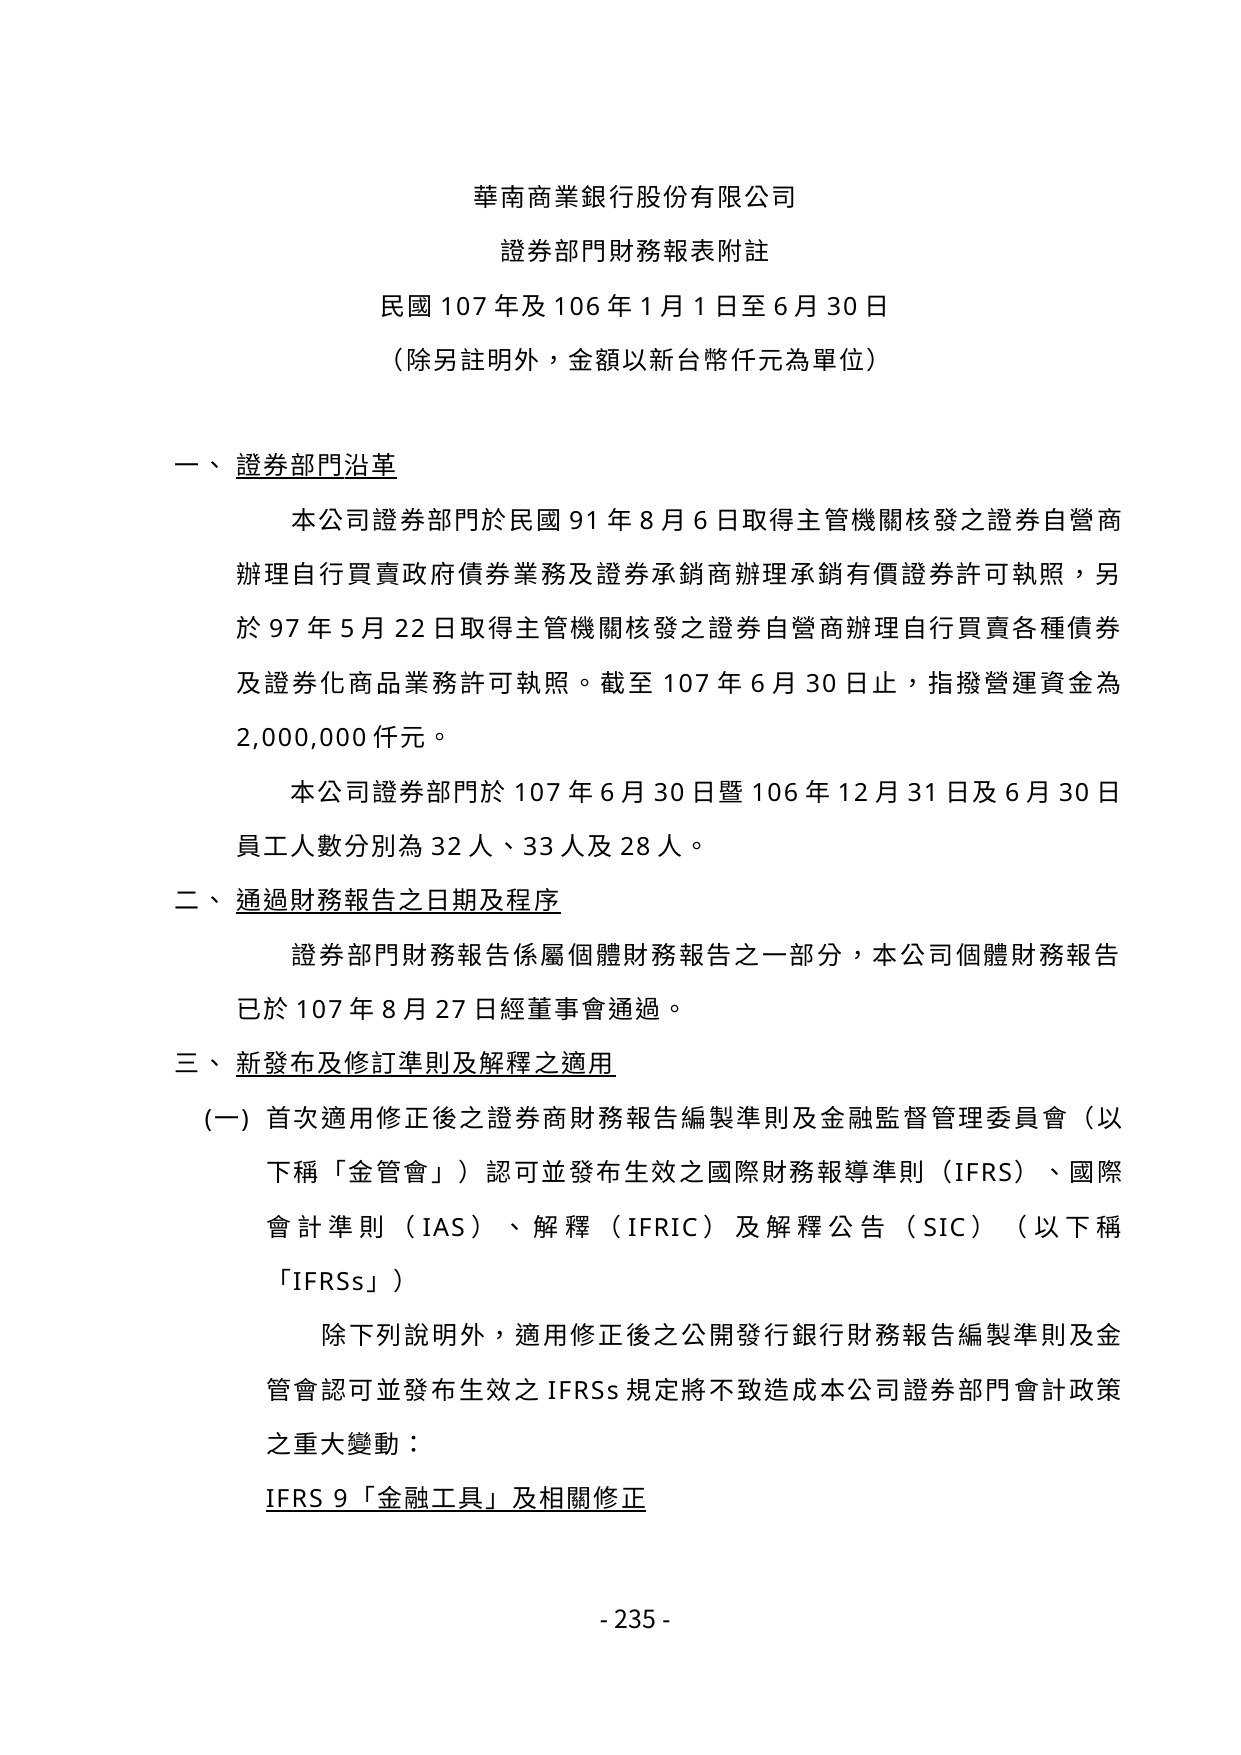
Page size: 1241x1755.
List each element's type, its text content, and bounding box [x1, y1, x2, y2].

text 證券部門財務報告係屬個體財務報告之一部分，本公司個體財務報告已於107年8月27日經董事會通過。 [236, 935, 1122, 1026]
text 一、 證券部門沿革 [148, 446, 1122, 482]
text 二、 通過財務報告之日期及程序 [148, 881, 1122, 917]
text 本公司證券部門於107年6月30日暨106年12月31日及6月30日員工人數分別為32人、33人及28人。 [236, 772, 1122, 863]
text 華南商業銀行股份有限公司 [148, 177, 1122, 213]
text 除下列說明外，適用修正後之公開發行銀行財務報告編製準則及金管會認可並發布生效之IFRSs規定將不致造成本公司證券部門會計政策之重大變動： [266, 1316, 1122, 1461]
text 民國107年及106年1月1日至6月30日 [148, 286, 1122, 322]
text 三、 新發布及修訂準則及解釋之適用 [148, 1044, 1122, 1080]
text (一) 首次適用修正後之證券商財務報告編製準則及金融監督管理委員會（以下稱「金管會」）認可並發布生效之國際財務報導準則（IFRS）、國際會計準則（IAS）、解釋（IFRIC）及解釋公告（SIC）（以下稱「IFRSs」） [177, 1098, 1122, 1298]
text 證券部門財務報表附註 [148, 232, 1122, 268]
text 本公司證券部門於民國91年8月6日取得主管機關核發之證券自營商辦理自行買賣政府債券業務及證券承銷商辦理承銷有價證券許可執照，另於97年5月22日取得主管機關核發之證券自營商辦理自行買賣各種債券及證券化商品業務許可執照。截至107年6月30日止，指撥營運資金為2,000,000仟元。 [236, 500, 1122, 754]
text （除另註明外，金額以新台幣仟元為單位） [148, 340, 1122, 377]
text IFRS 9「金融工具」及相關修正 [266, 1479, 1122, 1515]
